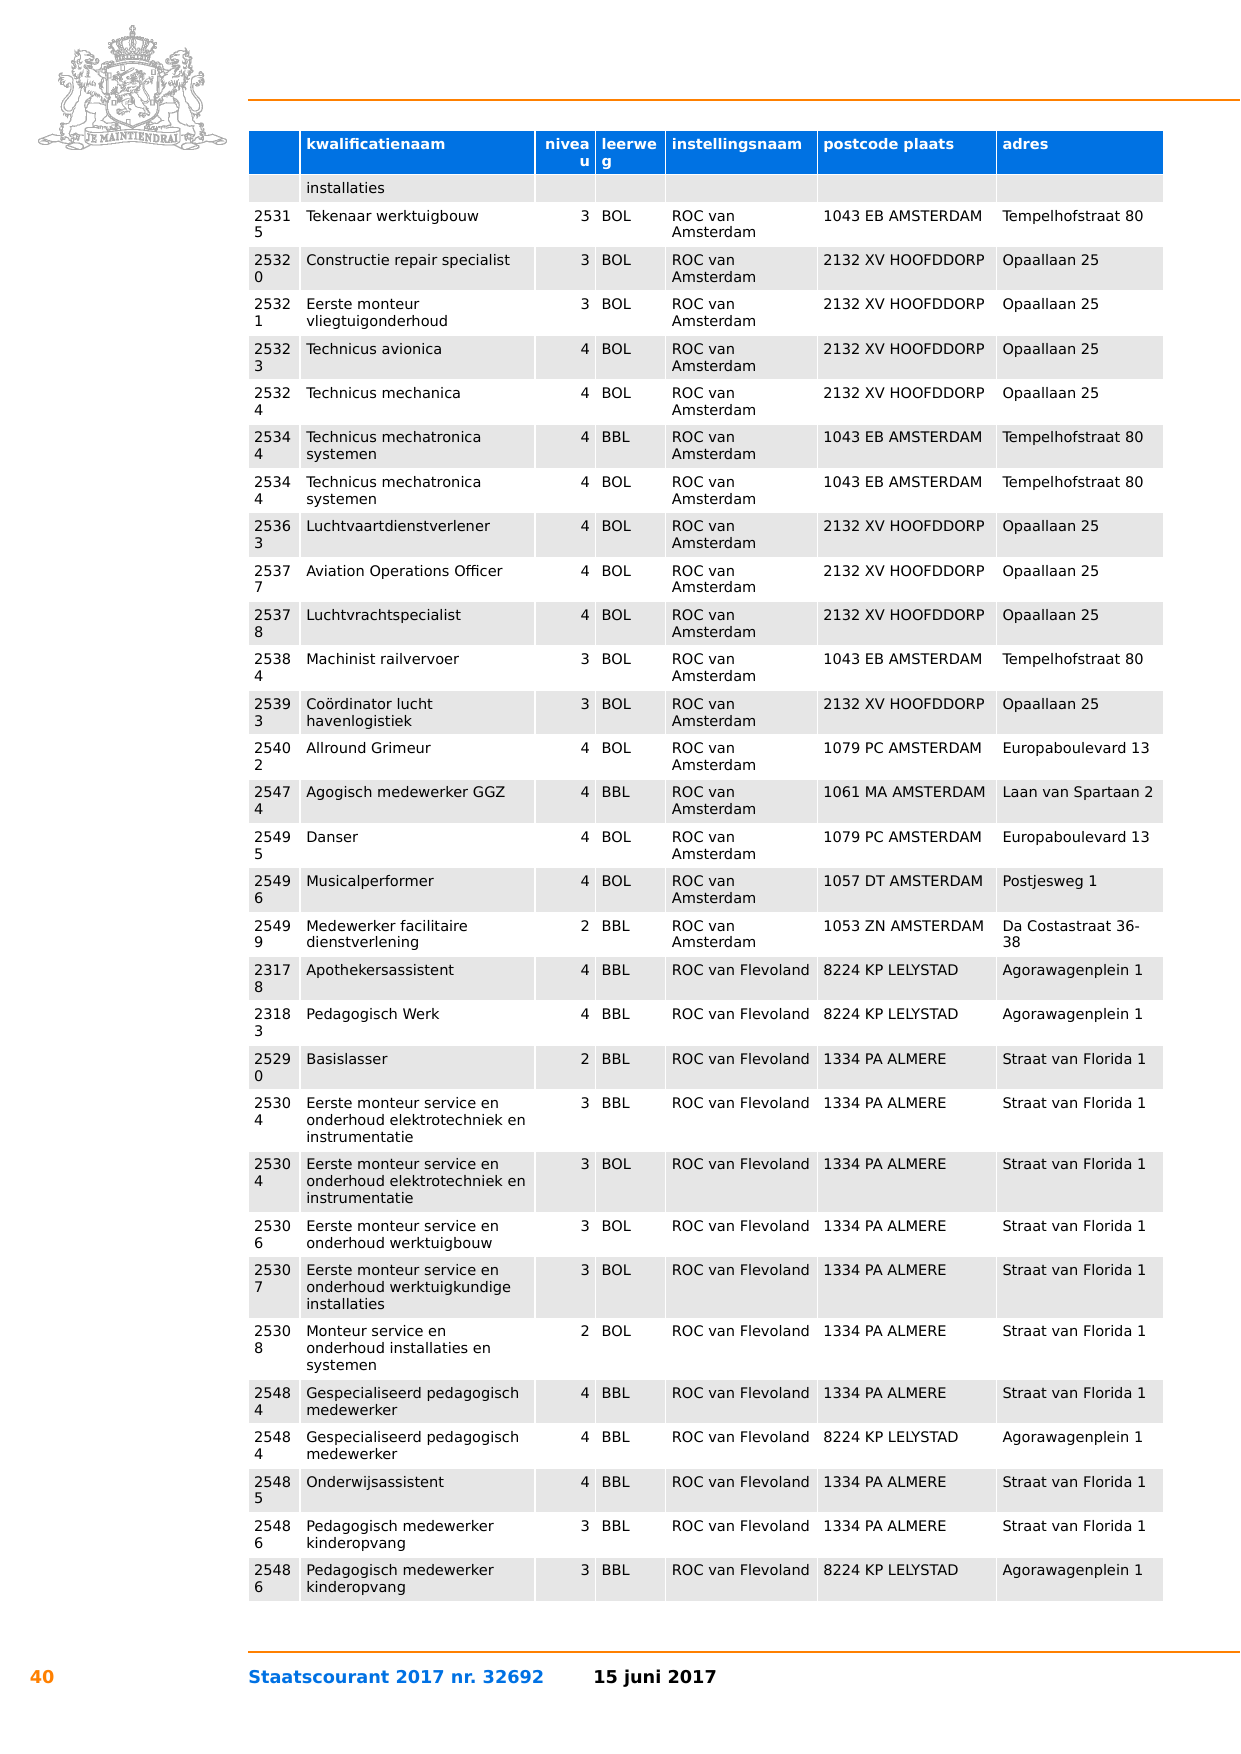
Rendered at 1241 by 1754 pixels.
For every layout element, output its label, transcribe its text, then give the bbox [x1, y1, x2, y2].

table_cell Aviation Operations Officer [301, 558, 534, 601]
table_cell 1079 PC AMSTERDAM [818, 735, 996, 778]
table_cell 4 [536, 1380, 595, 1423]
table_cell BBL [596, 1513, 665, 1556]
table_cell 1334 PA ALMERE [818, 1152, 996, 1212]
table_cell 23178 [249, 957, 299, 1000]
table_cell Opaallaan 25 [997, 558, 1163, 601]
table_cell Musicalperformer [301, 868, 534, 912]
table_cell ROC van Flevoland [666, 1513, 817, 1556]
table_cell 4 [536, 602, 595, 645]
table_cell Eerste monteur service en onderhoud elektrotechniek en instrumentatie [301, 1090, 534, 1151]
table_cell ROC van Flevoland [666, 1380, 817, 1423]
table_cell 1053 ZN AMSTERDAM [818, 913, 996, 956]
table_cell [818, 175, 996, 202]
table_cell Technicus avionica [301, 336, 534, 379]
table_cell Technicus mechatronica systemen [301, 425, 534, 468]
table_cell 1061 MA AMSTERDAM [818, 780, 996, 823]
table_cell BOL [596, 691, 665, 734]
table_cell BBL [596, 1558, 665, 1601]
table_cell 25474 [249, 780, 299, 823]
table_cell Pedagogisch medewerker kinderopvang [301, 1558, 534, 1601]
table_header postcode plaats [818, 131, 996, 174]
table_cell Gespecialiseerd pedagogisch medewerker [301, 1424, 534, 1468]
table_cell Opaallaan 25 [997, 691, 1163, 734]
table_cell BOL [596, 1257, 665, 1318]
table_cell Apothekersassistent [301, 957, 534, 1000]
table_cell Postjesweg 1 [997, 868, 1163, 912]
table_cell Allround Grimeur [301, 735, 534, 778]
table_cell Medewerker facilitaire dienstverlening [301, 913, 534, 956]
table_cell Pedagogisch Werk [301, 1001, 534, 1045]
table_cell Tempelhofstraat 80 [997, 469, 1163, 512]
table_cell 25344 [249, 425, 299, 468]
table_cell BOL [596, 1319, 665, 1379]
table_cell BBL [596, 913, 665, 956]
table_cell BBL [596, 1090, 665, 1151]
table_cell Straat van Florida 1 [997, 1213, 1163, 1256]
table_cell 8224 KP LELYSTAD [818, 1001, 996, 1045]
table_cell BBL [596, 1469, 665, 1512]
table_cell 4 [536, 957, 595, 1000]
table_cell 4 [536, 336, 595, 379]
table_cell Agogisch medewerker GGZ [301, 780, 534, 823]
table_cell 4 [536, 1469, 595, 1512]
table_cell ROC van Flevoland [666, 1257, 817, 1318]
table_cell ROC van Flevoland [666, 1319, 817, 1379]
table_cell Eerste monteur service en onderhoud werktuigbouw [301, 1213, 534, 1256]
table_cell Technicus mechanica [301, 380, 534, 423]
table_cell ROC van Amsterdam [666, 868, 817, 912]
table_cell 2132 XV HOOFDDORP [818, 336, 996, 379]
table_cell 4 [536, 1424, 595, 1468]
table_header [249, 131, 299, 174]
table_cell BOL [596, 868, 665, 912]
table_cell Constructie repair specialist [301, 247, 534, 290]
table_cell 2132 XV HOOFDDORP [818, 291, 996, 335]
table_cell ROC van Amsterdam [666, 780, 817, 823]
table_cell 2132 XV HOOFDDORP [818, 513, 996, 557]
table_cell BBL [596, 425, 665, 468]
table_cell ROC van Amsterdam [666, 913, 817, 956]
table_cell Agorawagenplein 1 [997, 1558, 1163, 1601]
table_cell Straat van Florida 1 [997, 1513, 1163, 1556]
table_cell Straat van Florida 1 [997, 1257, 1163, 1318]
table_cell Gespecialiseerd pedagogisch medewerker [301, 1380, 534, 1423]
table_cell 25307 [249, 1257, 299, 1318]
table_cell 25486 [249, 1558, 299, 1601]
table_cell Straat van Florida 1 [997, 1152, 1163, 1212]
table_cell Opaallaan 25 [997, 380, 1163, 423]
table_cell 25308 [249, 1319, 299, 1379]
table_cell 3 [536, 691, 595, 734]
table_cell ROC van Amsterdam [666, 646, 817, 690]
table_cell ROC van Amsterdam [666, 469, 817, 512]
table_cell ROC van Amsterdam [666, 247, 817, 290]
table_cell Straat van Florida 1 [997, 1046, 1163, 1089]
table_cell ROC van Amsterdam [666, 291, 817, 335]
table_cell 1334 PA ALMERE [818, 1319, 996, 1379]
table_cell ROC van Flevoland [666, 1213, 817, 1256]
table_cell ROC van Flevoland [666, 1558, 817, 1601]
table_cell 3 [536, 1090, 595, 1151]
table_cell 25344 [249, 469, 299, 512]
table_cell 25384 [249, 646, 299, 690]
table_cell 25485 [249, 1469, 299, 1512]
table_cell 1043 EB AMSTERDAM [818, 203, 996, 246]
table_cell BOL [596, 824, 665, 867]
table_cell 3 [536, 203, 595, 246]
table_cell 25378 [249, 602, 299, 645]
table_cell ROC van Flevoland [666, 957, 817, 1000]
table_header adres [997, 131, 1163, 174]
table_cell ROC van Amsterdam [666, 380, 817, 423]
table_cell 8224 KP LELYSTAD [818, 957, 996, 1000]
table_cell Opaallaan 25 [997, 602, 1163, 645]
table_cell 3 [536, 1213, 595, 1256]
table_cell 25290 [249, 1046, 299, 1089]
table_cell 25495 [249, 824, 299, 867]
table_cell 1043 EB AMSTERDAM [818, 469, 996, 512]
table_cell 1334 PA ALMERE [818, 1469, 996, 1512]
table_cell 2132 XV HOOFDDORP [818, 602, 996, 645]
table_cell BOL [596, 1152, 665, 1212]
table_cell Basislasser [301, 1046, 534, 1089]
table_cell Luchtvaartdienstverlener [301, 513, 534, 557]
table_cell ROC van Flevoland [666, 1001, 817, 1045]
table_cell 25304 [249, 1090, 299, 1151]
table_cell ROC van Flevoland [666, 1469, 817, 1512]
table_cell Agorawagenplein 1 [997, 1424, 1163, 1468]
table_cell BBL [596, 957, 665, 1000]
table_cell 3 [536, 646, 595, 690]
table_cell 4 [536, 1001, 595, 1045]
table_cell Laan van Spartaan 2 [997, 780, 1163, 823]
table_cell 2 [536, 913, 595, 956]
table_cell ROC van Amsterdam [666, 425, 817, 468]
table_cell Agorawagenplein 1 [997, 957, 1163, 1000]
table_cell 25306 [249, 1213, 299, 1256]
table_cell BBL [596, 780, 665, 823]
table_cell 1334 PA ALMERE [818, 1046, 996, 1089]
table_cell ROC van Amsterdam [666, 203, 817, 246]
table_cell 1334 PA ALMERE [818, 1213, 996, 1256]
table_cell [536, 175, 595, 202]
table_cell Tekenaar werktuigbouw [301, 203, 534, 246]
table_cell 4 [536, 469, 595, 512]
table_cell 4 [536, 513, 595, 557]
table_cell Pedagogisch medewerker kinderopvang [301, 1513, 534, 1556]
table_cell BOL [596, 380, 665, 423]
table_cell Straat van Florida 1 [997, 1380, 1163, 1423]
table_cell BOL [596, 203, 665, 246]
table_cell 25377 [249, 558, 299, 601]
table_cell 25484 [249, 1424, 299, 1468]
table_cell ROC van Flevoland [666, 1152, 817, 1212]
table_cell Straat van Florida 1 [997, 1469, 1163, 1512]
table_cell 3 [536, 1558, 595, 1601]
table_cell Eerste monteur service en onderhoud elektrotechniek en instrumentatie [301, 1152, 534, 1212]
table_cell BOL [596, 513, 665, 557]
table_cell BOL [596, 1213, 665, 1256]
table_cell ROC van Amsterdam [666, 513, 817, 557]
table_cell 4 [536, 824, 595, 867]
table_cell 4 [536, 558, 595, 601]
table_cell Straat van Florida 1 [997, 1319, 1163, 1379]
table_cell 2 [536, 1046, 595, 1089]
table_cell Europaboulevard 13 [997, 735, 1163, 778]
table_cell Machinist railvervoer [301, 646, 534, 690]
table_cell 25499 [249, 913, 299, 956]
table_cell Opaallaan 25 [997, 336, 1163, 379]
table_cell 2132 XV HOOFDDORP [818, 558, 996, 601]
table_cell BOL [596, 247, 665, 290]
table_cell ROC van Amsterdam [666, 558, 817, 601]
table_cell 25323 [249, 336, 299, 379]
table_cell [249, 175, 299, 202]
table_cell 1334 PA ALMERE [818, 1380, 996, 1423]
picture [38, 25, 227, 150]
table_cell Luchtvrachtspecialist [301, 602, 534, 645]
table_cell 4 [536, 380, 595, 423]
table_cell 25304 [249, 1152, 299, 1212]
table_cell Opaallaan 25 [997, 513, 1163, 557]
table_cell Opaallaan 25 [997, 247, 1163, 290]
table_cell [997, 175, 1163, 202]
table_cell Da Costastraat 36-38 [997, 913, 1163, 956]
table_cell 25496 [249, 868, 299, 912]
table_cell [596, 175, 665, 202]
table_cell 8224 KP LELYSTAD [818, 1558, 996, 1601]
table_cell 25402 [249, 735, 299, 778]
table_cell 4 [536, 735, 595, 778]
table_cell 1057 DT AMSTERDAM [818, 868, 996, 912]
table_cell 25393 [249, 691, 299, 734]
table_cell 23183 [249, 1001, 299, 1045]
table_cell 25315 [249, 203, 299, 246]
table_cell BOL [596, 469, 665, 512]
table_cell installaties [301, 175, 534, 202]
table_cell BOL [596, 336, 665, 379]
table_cell BOL [596, 602, 665, 645]
table_cell 3 [536, 1257, 595, 1318]
table_cell Technicus mechatronica systemen [301, 469, 534, 512]
table_cell 4 [536, 780, 595, 823]
table_cell 25324 [249, 380, 299, 423]
table_cell 25321 [249, 291, 299, 335]
table_cell ROC van Amsterdam [666, 602, 817, 645]
table_cell 1043 EB AMSTERDAM [818, 425, 996, 468]
table_cell Onderwijsassistent [301, 1469, 534, 1512]
table_cell Eerste monteur vliegtuigonderhoud [301, 291, 534, 335]
table_cell 3 [536, 247, 595, 290]
table_cell BOL [596, 646, 665, 690]
table_cell 8224 KP LELYSTAD [818, 1424, 996, 1468]
table_cell 2132 XV HOOFDDORP [818, 691, 996, 734]
table_cell BOL [596, 291, 665, 335]
table_cell Tempelhofstraat 80 [997, 203, 1163, 246]
table_cell ROC van Amsterdam [666, 735, 817, 778]
table_cell 4 [536, 868, 595, 912]
table_cell 2132 XV HOOFDDORP [818, 247, 996, 290]
table_cell 4 [536, 425, 595, 468]
table_cell 3 [536, 1152, 595, 1212]
table_cell 1043 EB AMSTERDAM [818, 646, 996, 690]
table_cell BBL [596, 1046, 665, 1089]
table_cell 1334 PA ALMERE [818, 1513, 996, 1556]
table_cell BOL [596, 735, 665, 778]
table_cell 3 [536, 291, 595, 335]
table_cell 1079 PC AMSTERDAM [818, 824, 996, 867]
table_cell 2 [536, 1319, 595, 1379]
table_cell Monteur service en onderhoud installaties en systemen [301, 1319, 534, 1379]
table_cell ROC van Amsterdam [666, 691, 817, 734]
table_header leerweg [596, 131, 665, 174]
table_cell 25320 [249, 247, 299, 290]
table_cell 25486 [249, 1513, 299, 1556]
table_cell ROC van Amsterdam [666, 336, 817, 379]
table_cell Straat van Florida 1 [997, 1090, 1163, 1151]
table_cell BBL [596, 1380, 665, 1423]
table_cell BOL [596, 558, 665, 601]
table_cell 2132 XV HOOFDDORP [818, 380, 996, 423]
table_header niveau [536, 131, 595, 174]
table_cell ROC van Flevoland [666, 1424, 817, 1468]
table_cell [666, 175, 817, 202]
table_cell ROC van Flevoland [666, 1046, 817, 1089]
table_header instellingsnaam [666, 131, 817, 174]
table_cell BBL [596, 1424, 665, 1468]
table_cell 25484 [249, 1380, 299, 1423]
table_cell ROC van Amsterdam [666, 824, 817, 867]
table_cell 25363 [249, 513, 299, 557]
table_cell Tempelhofstraat 80 [997, 646, 1163, 690]
table_cell 3 [536, 1513, 595, 1556]
table_cell ROC van Flevoland [666, 1090, 817, 1151]
table_cell Eerste monteur service en onderhoud werktuigkundige installaties [301, 1257, 534, 1318]
table_cell Europaboulevard 13 [997, 824, 1163, 867]
table_cell 1334 PA ALMERE [818, 1257, 996, 1318]
table_cell BBL [596, 1001, 665, 1045]
table_cell Tempelhofstraat 80 [997, 425, 1163, 468]
table_cell Opaallaan 25 [997, 291, 1163, 335]
table_cell Coördinator lucht havenlogistiek [301, 691, 534, 734]
table_cell Agorawagenplein 1 [997, 1001, 1163, 1045]
table_header kwalificatienaam [301, 131, 534, 174]
table_cell Danser [301, 824, 534, 867]
table_cell 1334 PA ALMERE [818, 1090, 996, 1151]
